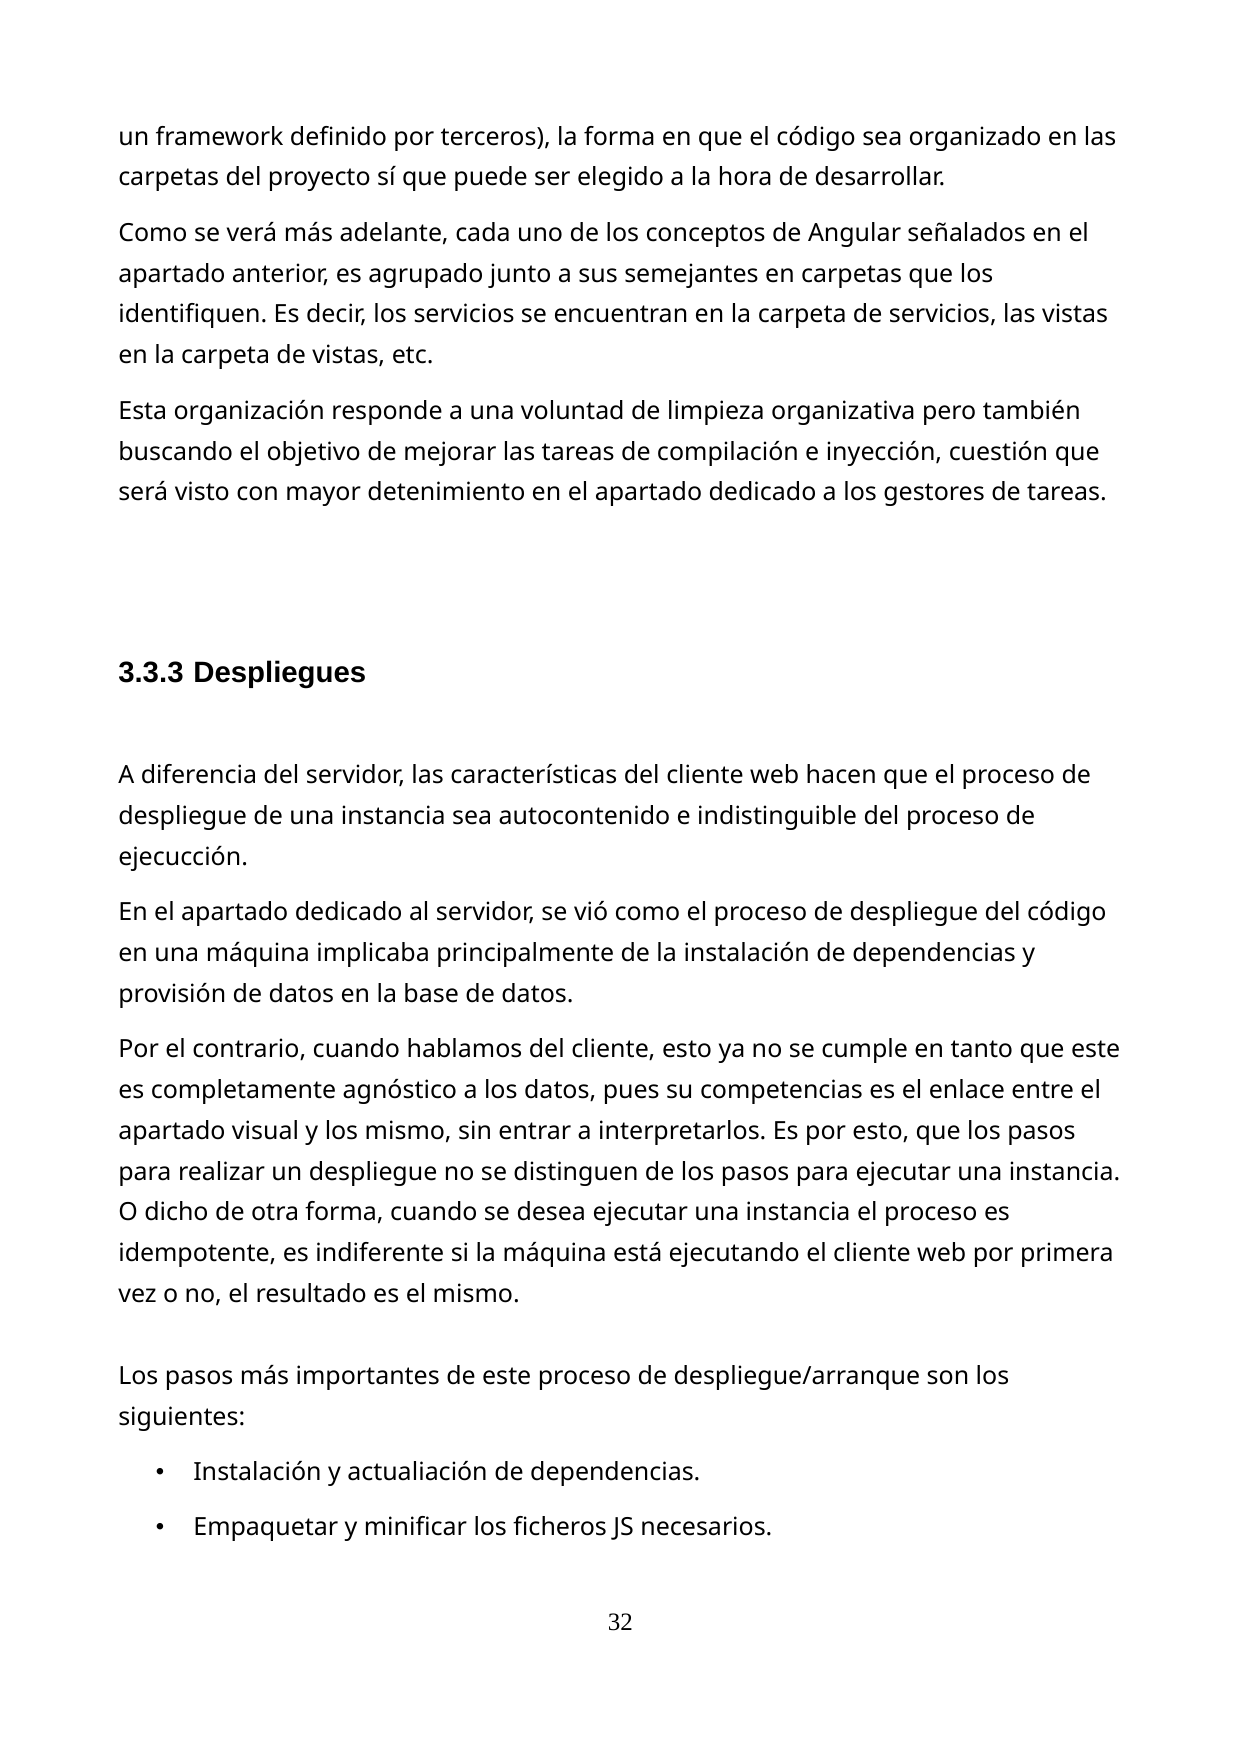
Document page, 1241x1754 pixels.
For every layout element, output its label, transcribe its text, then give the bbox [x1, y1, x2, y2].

list Instalación y actualiación de dependencias. [156, 1453, 1122, 1488]
list Empaquetar y minificar los ficheros JS necesarios. [156, 1509, 1122, 1543]
text Como se verá más adelante, cada uno de los conceptos de Angular señalados en el apartado anterior, es agrupado junto a sus semejantes en carpetas que los identifiquen. Es decir, los servicios se encuentran en la carpeta de servicios, las vistas en la carpeta de vistas, etc. [118, 214, 1122, 371]
text Por el contrario, cuando hablamos del cliente, esto ya no se cumple en tanto que este es completamente agnóstico a los datos, pues su competencias es el enlace entre el apartado visual y los mismo, sin entrar a interpretarlos. Es por esto, que los pasos para realizar un despliegue no se distinguen de los pasos para ejecutar una instancia. O dicho de otra forma, cuando se desea ejecutar una instancia el proceso es idempotente, es indiferente si la máquina está ejecutando el cliente web por primera vez o no, el resultado es el mismo. Los pasos más importantes de este proceso de despliegue/arranque son los siguientes: [118, 1031, 1122, 1432]
text A diferencia del servidor, las características del cliente web hacen que el proceso de despliegue de una instancia sea autocontenido e indistinguible del proceso de ejecucción. [118, 756, 1122, 872]
text Esta organización responde a una voluntad de limpieza organizativa pero también buscando el objetivo de mejorar las tareas de compilación e inyección, cuestión que será visto con mayor detenimiento en el apartado dedicado a los gestores de tareas. [118, 392, 1122, 508]
subtitle Despliegues [118, 655, 1122, 688]
text un framework definido por terceros), la forma en que el código sea organizado en las carpetas del proyecto sí que puede ser elegido a la hora de desarrollar. [118, 118, 1122, 193]
text En el apartado dedicado al servidor, se vió como el proceso de despliegue del código en una máquina implicaba principalmente de la instalación de dependencias y provisión de datos en la base de datos. [118, 893, 1122, 1009]
